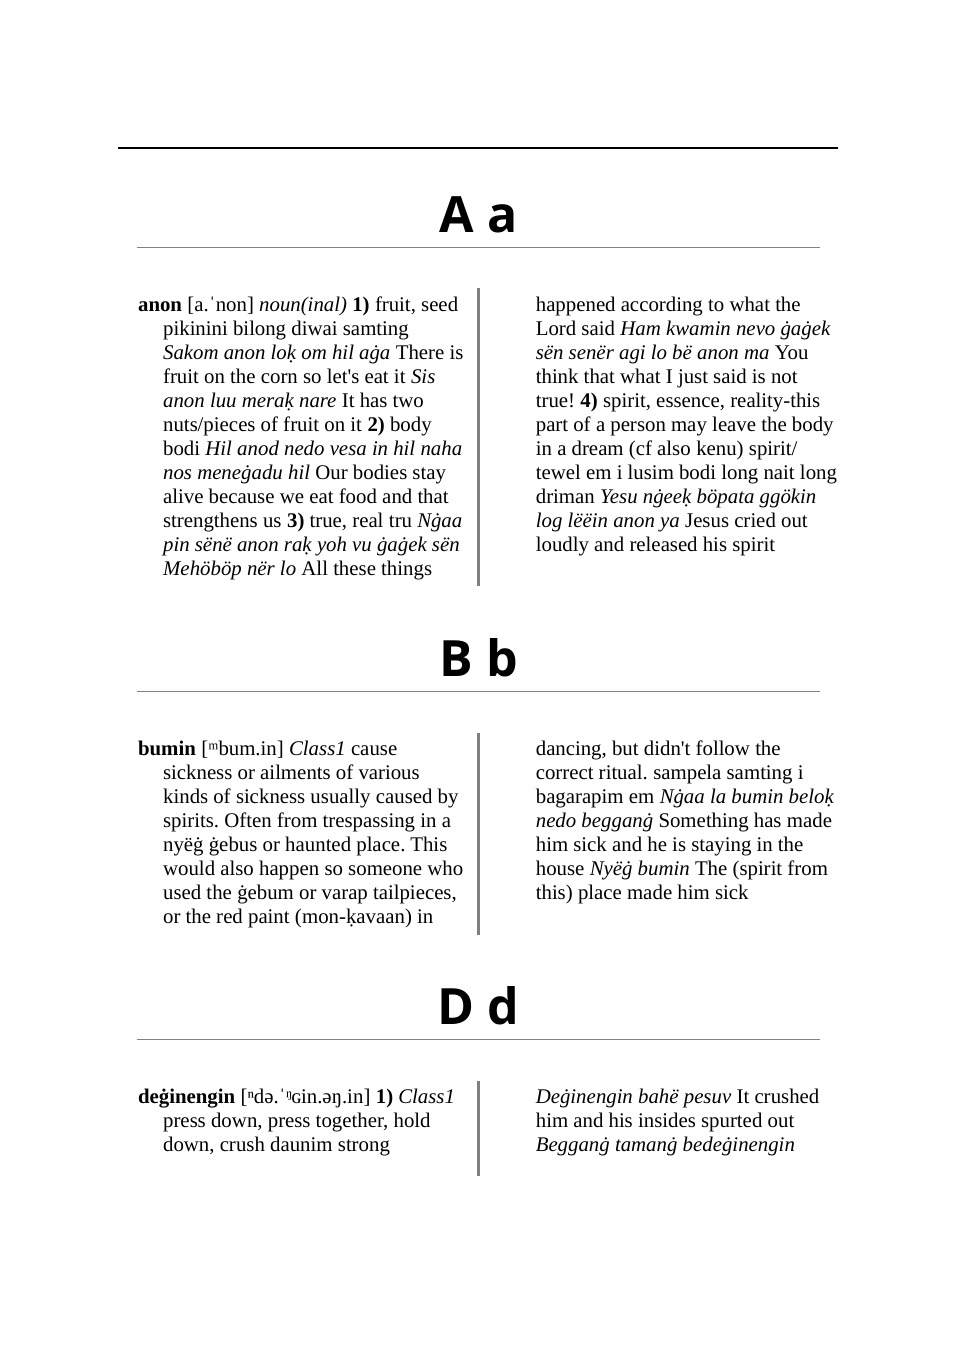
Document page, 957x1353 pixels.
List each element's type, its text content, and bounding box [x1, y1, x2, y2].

text A a [137, 179, 820, 247]
text happened according to what the Lord said Ham kwamin nevo ġaġek sën senër agi lo bë anon ma You think that what I just said is not true! 4) spirit, essence, reality-this part of a person may leave the body in a dream (cf also kenu) spirit/ tewel em i lusim bodi long nait long driman Yesu nġeeḳ böpata ggökin log lëëin anon ya Jesus cried out loudly and released his spirit [492, 290, 837, 560]
text anon [a.ˈnon] noun(inal) 1) fruit, seed pikinini bilong diwai samting Sakom anon loḳ om hil aġa There is fruit on the corn so let's eat it Sis anon luu meraḳ nare It has two nuts/pieces of fruit on it 2) body bodi Hil anod nedo vesa in hil naha nos meneġadu hil Our bodies stay alive because we eat food and that strengthens us 3) true, real tru Nġaa pin sënë anon raḳ yoh vu ġaġek sën Mehöböp nër lo All these things [119, 290, 465, 584]
text D d [137, 971, 820, 1039]
text Deġinengin bahë pesuv It crushed him and his insides spurted out Begganġ tamanġ bedeġinengin [492, 1082, 837, 1160]
text deġinengin [ⁿdə.ˈᵑɢin.əŋ.in] 1) Class1 press down, press together, hold down, crush daunim strong [119, 1082, 465, 1160]
text B b [137, 623, 820, 691]
text bumin [ᵐbum.in] Class1 cause sickness or ailments of various kinds of sickness usually caused by spirits. Often from trespassing in a nyëġ ġebus or haunted place. This would also happen so someone who used the ġebum or varap tailpieces, or the red paint (mon-ḳavaan) in [119, 734, 465, 933]
text dancing, but didn't follow the correct ritual. sampela samting i bagarapim em Nġaa la bumin beloḳ nedo begganġ Something has made him sick and he is staying in the house Nyëġ bumin The (spirit from this) place made him sick [492, 734, 837, 908]
